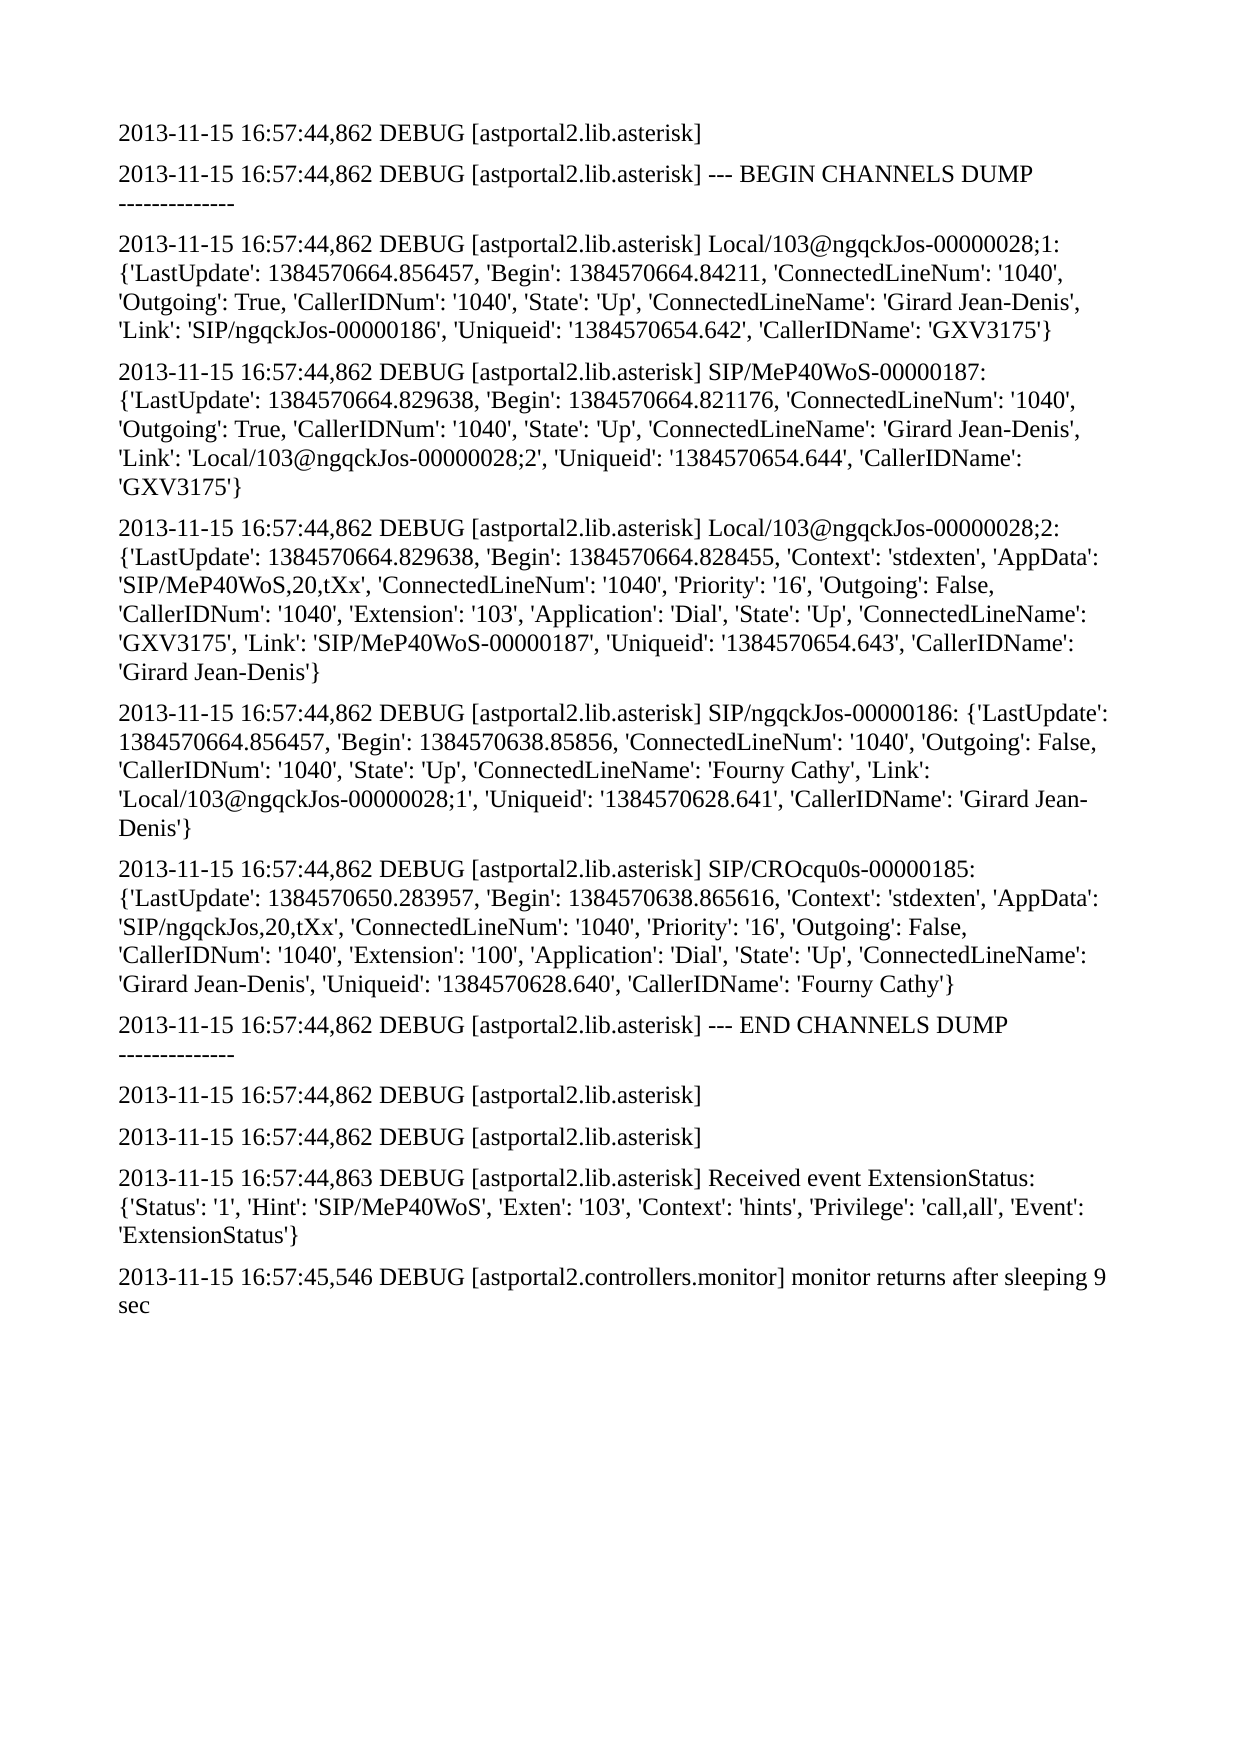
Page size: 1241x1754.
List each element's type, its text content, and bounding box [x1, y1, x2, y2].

text 2013-11-15 16:57:44,862 DEBUG [astportal2.lib.asterisk] SIP/MeP40WoS-00000187: {'LastUpdate': 1384570664.829638, 'Begin': 1384570664.821176, 'ConnectedLineNum': '1040', 'Outgoing': True, 'CallerIDNum': '1040', 'State': 'Up', 'ConnectedLineName': 'Girard Jean-Denis', 'Link': 'Local/103@ngqckJos-00000028;2', 'Uniqueid': '1384570654.644', 'CallerIDName': 'GXV3175'} [118, 357, 1122, 501]
text 2013-11-15 16:57:45,546 DEBUG [astportal2.controllers.monitor] monitor returns after sleeping 9 sec [118, 1262, 1122, 1319]
text 2013-11-15 16:57:44,862 DEBUG [astportal2.lib.asterisk] SIP/ngqckJos-00000186: {'LastUpdate': 1384570664.856457, 'Begin': 1384570638.85856, 'ConnectedLineNum': '1040', 'Outgoing': False, 'CallerIDNum': '1040', 'State': 'Up', 'ConnectedLineName': 'Fourny Cathy', 'Link': 'Local/103@ngqckJos-00000028;1', 'Uniqueid': '1384570628.641', 'CallerIDName': 'Girard Jean-Denis'} [118, 698, 1122, 842]
text 2013-11-15 16:57:44,862 DEBUG [astportal2.lib.asterisk] [118, 1081, 1122, 1109]
text 2013-11-15 16:57:44,862 DEBUG [astportal2.lib.asterisk] SIP/CROcqu0s-00000185: {'LastUpdate': 1384570650.283957, 'Begin': 1384570638.865616, 'Context': 'stdexten', 'AppData': 'SIP/ngqckJos,20,tXx', 'ConnectedLineNum': '1040', 'Priority': '16', 'Outgoing': False, 'CallerIDNum': '1040', 'Extension': '100', 'Application': 'Dial', 'State': 'Up', 'ConnectedLineName': 'Girard Jean-Denis', 'Uniqueid': '1384570628.640', 'CallerIDName': 'Fourny Cathy'} [118, 854, 1122, 998]
text 2013-11-15 16:57:44,862 DEBUG [astportal2.lib.asterisk] Local/103@ngqckJos-00000028;1: {'LastUpdate': 1384570664.856457, 'Begin': 1384570664.84211, 'ConnectedLineNum': '1040', 'Outgoing': True, 'CallerIDNum': '1040', 'State': 'Up', 'ConnectedLineName': 'Girard Jean-Denis', 'Link': 'SIP/ngqckJos-00000186', 'Uniqueid': '1384570654.642', 'CallerIDName': 'GXV3175'} [118, 229, 1122, 344]
text 2013-11-15 16:57:44,862 DEBUG [astportal2.lib.asterisk] --- BEGIN CHANNELS DUMP -------------- [118, 159, 1122, 217]
text 2013-11-15 16:57:44,862 DEBUG [astportal2.lib.asterisk] [118, 1122, 1122, 1151]
text 2013-11-15 16:57:44,862 DEBUG [astportal2.lib.asterisk] --- END CHANNELS DUMP -------------- [118, 1011, 1122, 1068]
text 2013-11-15 16:57:44,862 DEBUG [astportal2.lib.asterisk] Local/103@ngqckJos-00000028;2: {'LastUpdate': 1384570664.829638, 'Begin': 1384570664.828455, 'Context': 'stdexten', 'AppData': 'SIP/MeP40WoS,20,tXx', 'ConnectedLineNum': '1040', 'Priority': '16', 'Outgoing': False, 'CallerIDNum': '1040', 'Extension': '103', 'Application': 'Dial', 'State': 'Up', 'ConnectedLineName': 'GXV3175', 'Link': 'SIP/MeP40WoS-00000187', 'Uniqueid': '1384570654.643', 'CallerIDName': 'Girard Jean-Denis'} [118, 513, 1122, 686]
text 2013-11-15 16:57:44,862 DEBUG [astportal2.lib.asterisk] [118, 118, 1122, 147]
text 2013-11-15 16:57:44,863 DEBUG [astportal2.lib.asterisk] Received event ExtensionStatus: {'Status': '1', 'Hint': 'SIP/MeP40WoS', 'Exten': '103', 'Context': 'hints', 'Privilege': 'call,all', 'Event': 'ExtensionStatus'} [118, 1163, 1122, 1249]
